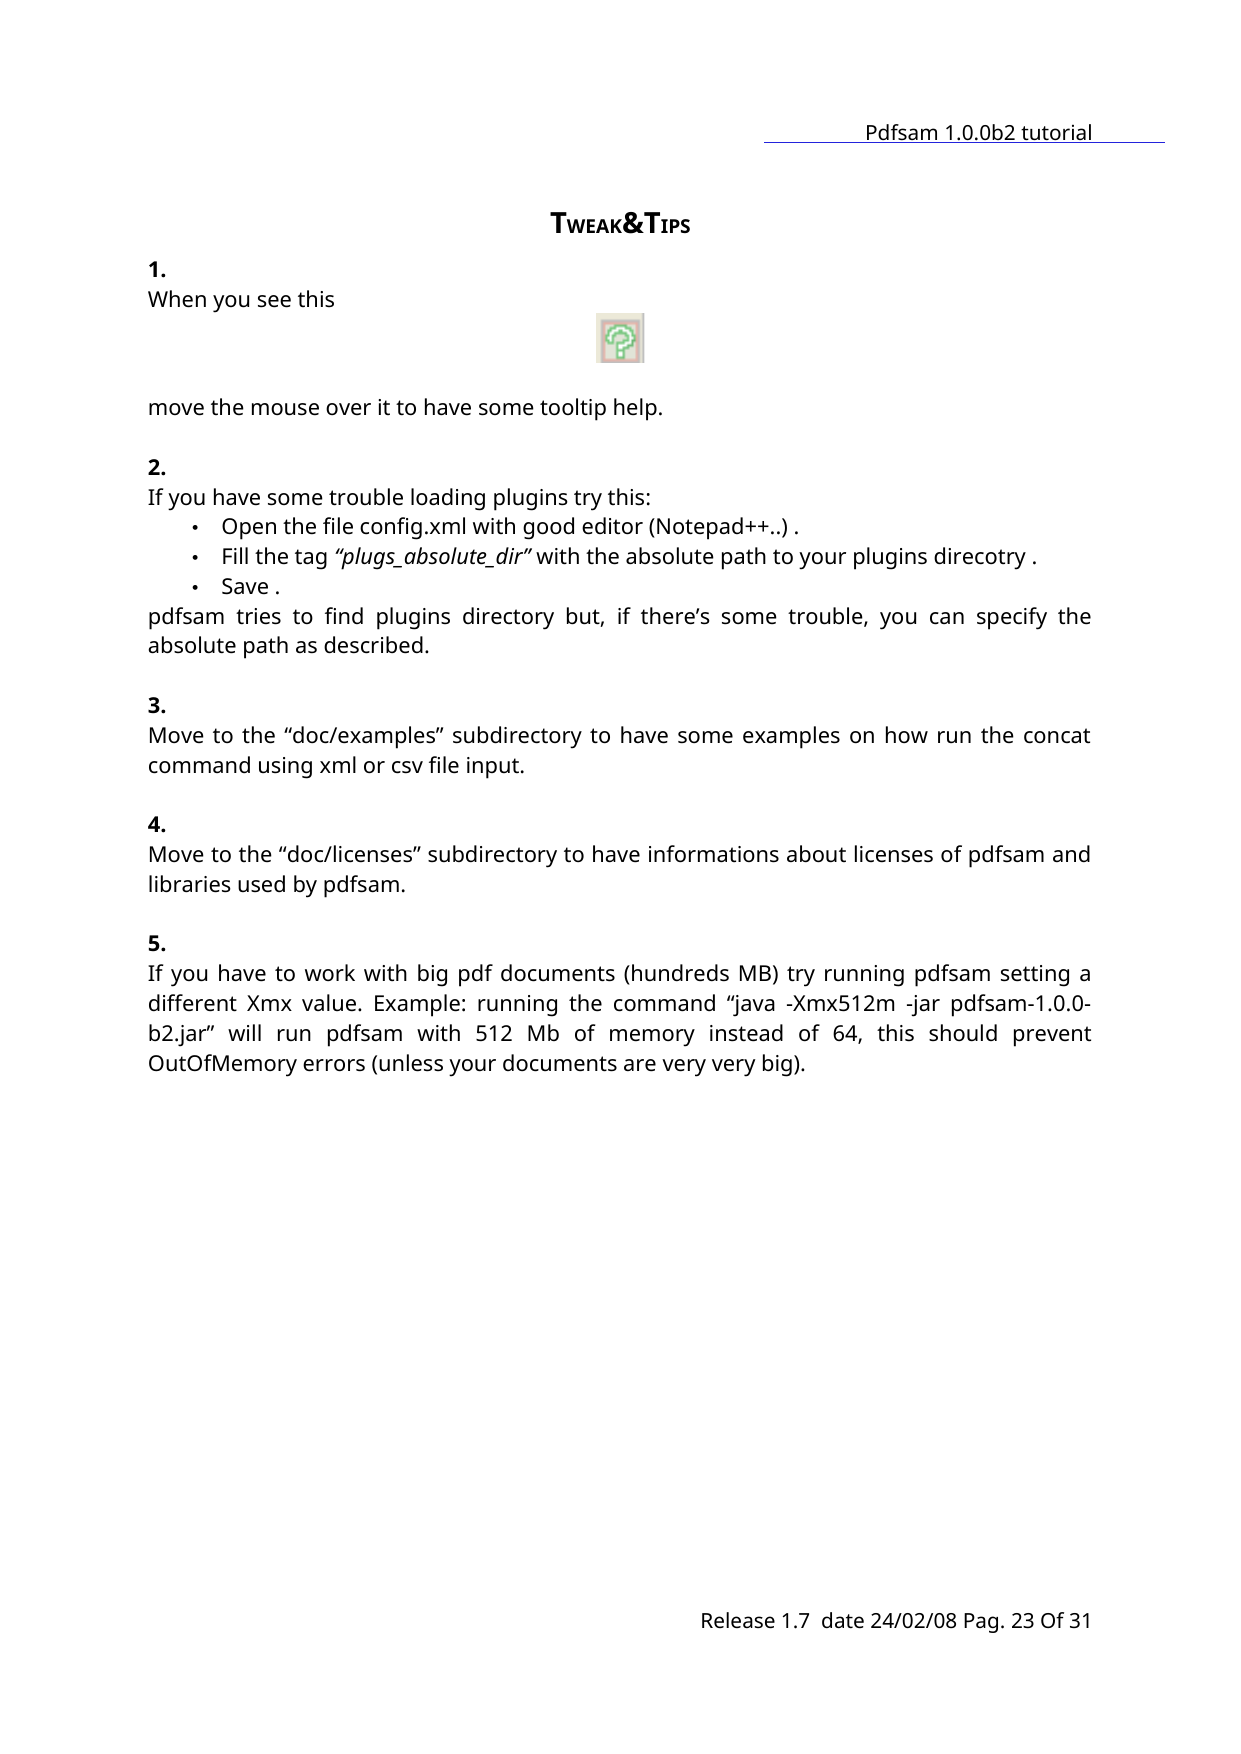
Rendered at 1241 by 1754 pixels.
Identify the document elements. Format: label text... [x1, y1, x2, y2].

text move the mouse over it to have some tooltip help. [148, 392, 1093, 422]
list Open the file config.xml with good editor (Notepad++..) . [192, 511, 1093, 541]
text pdfsam tries to find plugins directory but, if there’s some trouble, you can specify the absolute path as described. [148, 601, 1093, 660]
list Save . [192, 571, 1093, 601]
text 4. [148, 809, 1093, 839]
text When you see this [148, 284, 1093, 314]
text Move to the “doc/examples” subdirectory to have some examples on how run the concat command using xml or csv file input. [148, 720, 1093, 779]
text Tweak&Tips [148, 202, 1093, 242]
text Move to the “doc/licenses” subdirectory to have informations about licenses of pdfsam and libraries used by pdfsam. [148, 839, 1093, 898]
list Fill the tag “plugs_absolute_dir” with the absolute path to your plugins direcotry . [192, 541, 1093, 571]
text If you have to work with big pdf documents (hundreds MB) try running pdfsam setting a different Xmx value. Example: running the command “java -Xmx512m -jar pdfsam-1.0.0-b2.jar” will run pdfsam with 512 Mb of memory instead of 64, this should prevent OutOfMemory errors (unless your documents are very very big). [148, 958, 1093, 1077]
text 5. [148, 928, 1093, 958]
text 1. [148, 254, 1093, 284]
text If you have some trouble loading plugins try this: [148, 481, 1093, 511]
text 2. [148, 452, 1093, 481]
text 3. [148, 690, 1093, 720]
